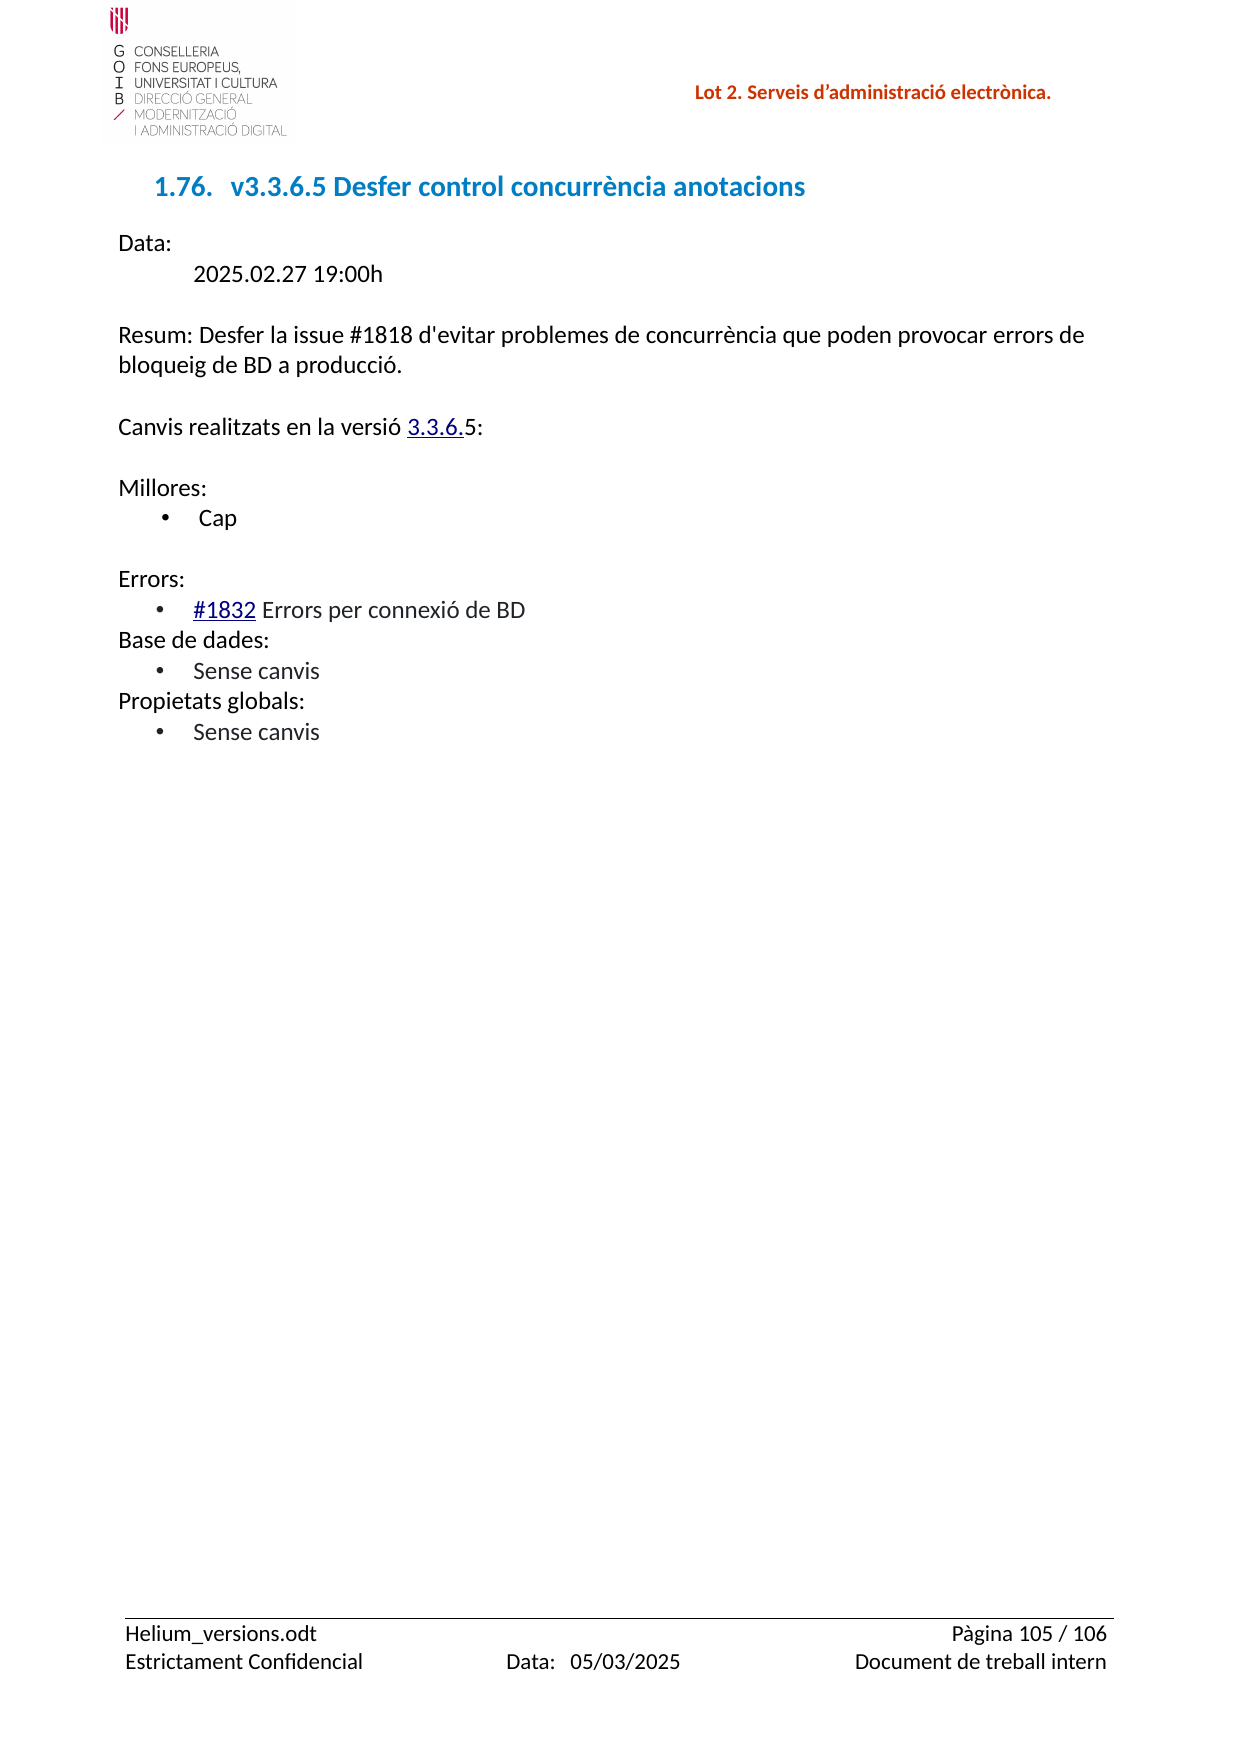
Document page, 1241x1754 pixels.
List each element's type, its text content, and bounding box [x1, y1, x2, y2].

text Canvis realitzats en la versió 3.3.6.5: [118, 411, 1122, 441]
text Data: [118, 228, 1122, 258]
list Sense canvis [156, 716, 1122, 746]
subtitle v3.3.6.5 Desfer control concurrència anotacions [153, 168, 1122, 204]
text Base de dades: [118, 624, 1122, 655]
list #1832 Errors per connexió de BD [156, 594, 1122, 624]
picture [100, 0, 297, 144]
text 2025.02.27 19:00h [118, 258, 1122, 289]
text Propietats globals: [118, 685, 1122, 716]
list Sense canvis [156, 655, 1122, 685]
list Cap [161, 502, 1122, 533]
text Resum: Desfer la issue #1818 d'evitar problemes de concurrència que poden provocar errors de bloqueig de BD a producció. [118, 319, 1122, 380]
text Millores: [118, 472, 1122, 502]
text Errors: [118, 563, 1122, 594]
